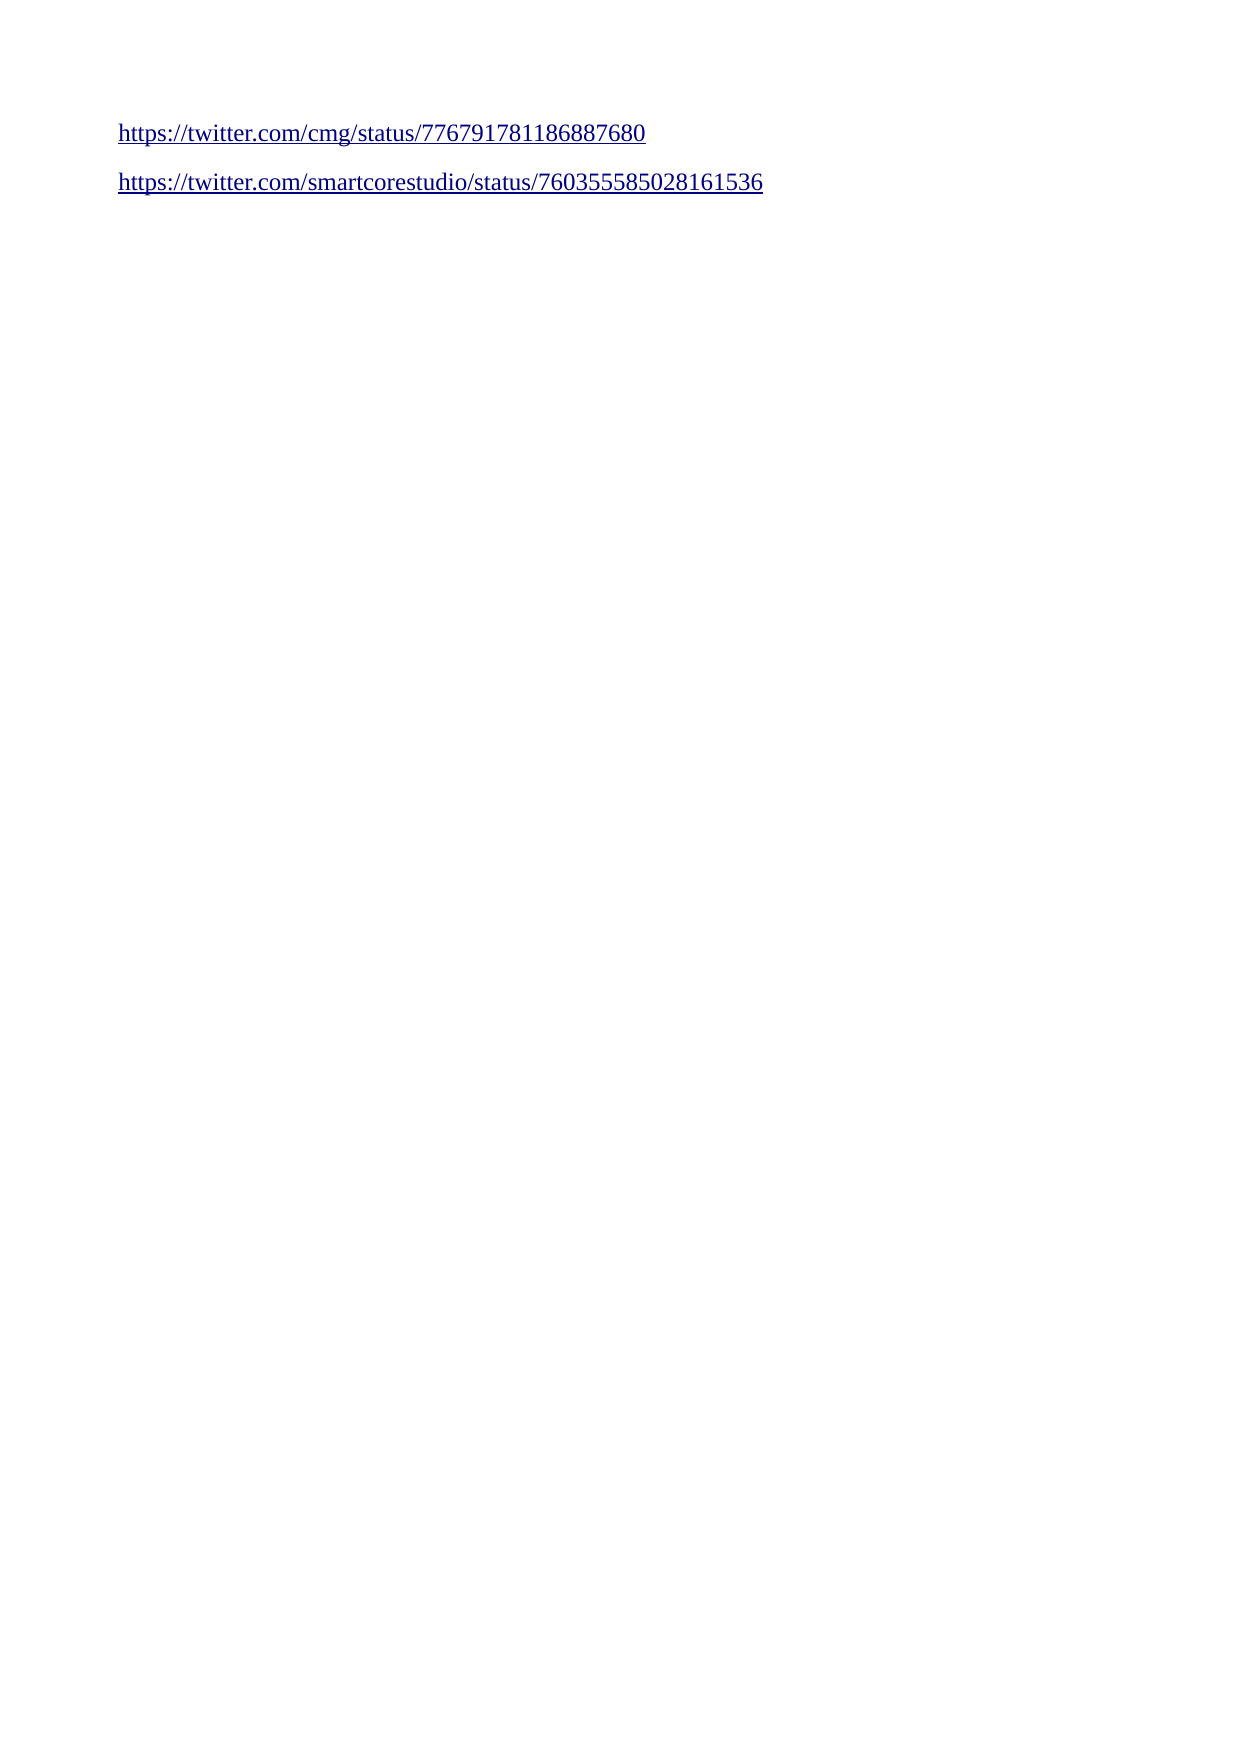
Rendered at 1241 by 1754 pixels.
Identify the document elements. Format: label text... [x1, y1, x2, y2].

text https://twitter.com/cmg/status/776791781186887680 [118, 118, 1122, 147]
text https://twitter.com/smartcorestudio/status/760355585028161536 [118, 167, 1122, 196]
